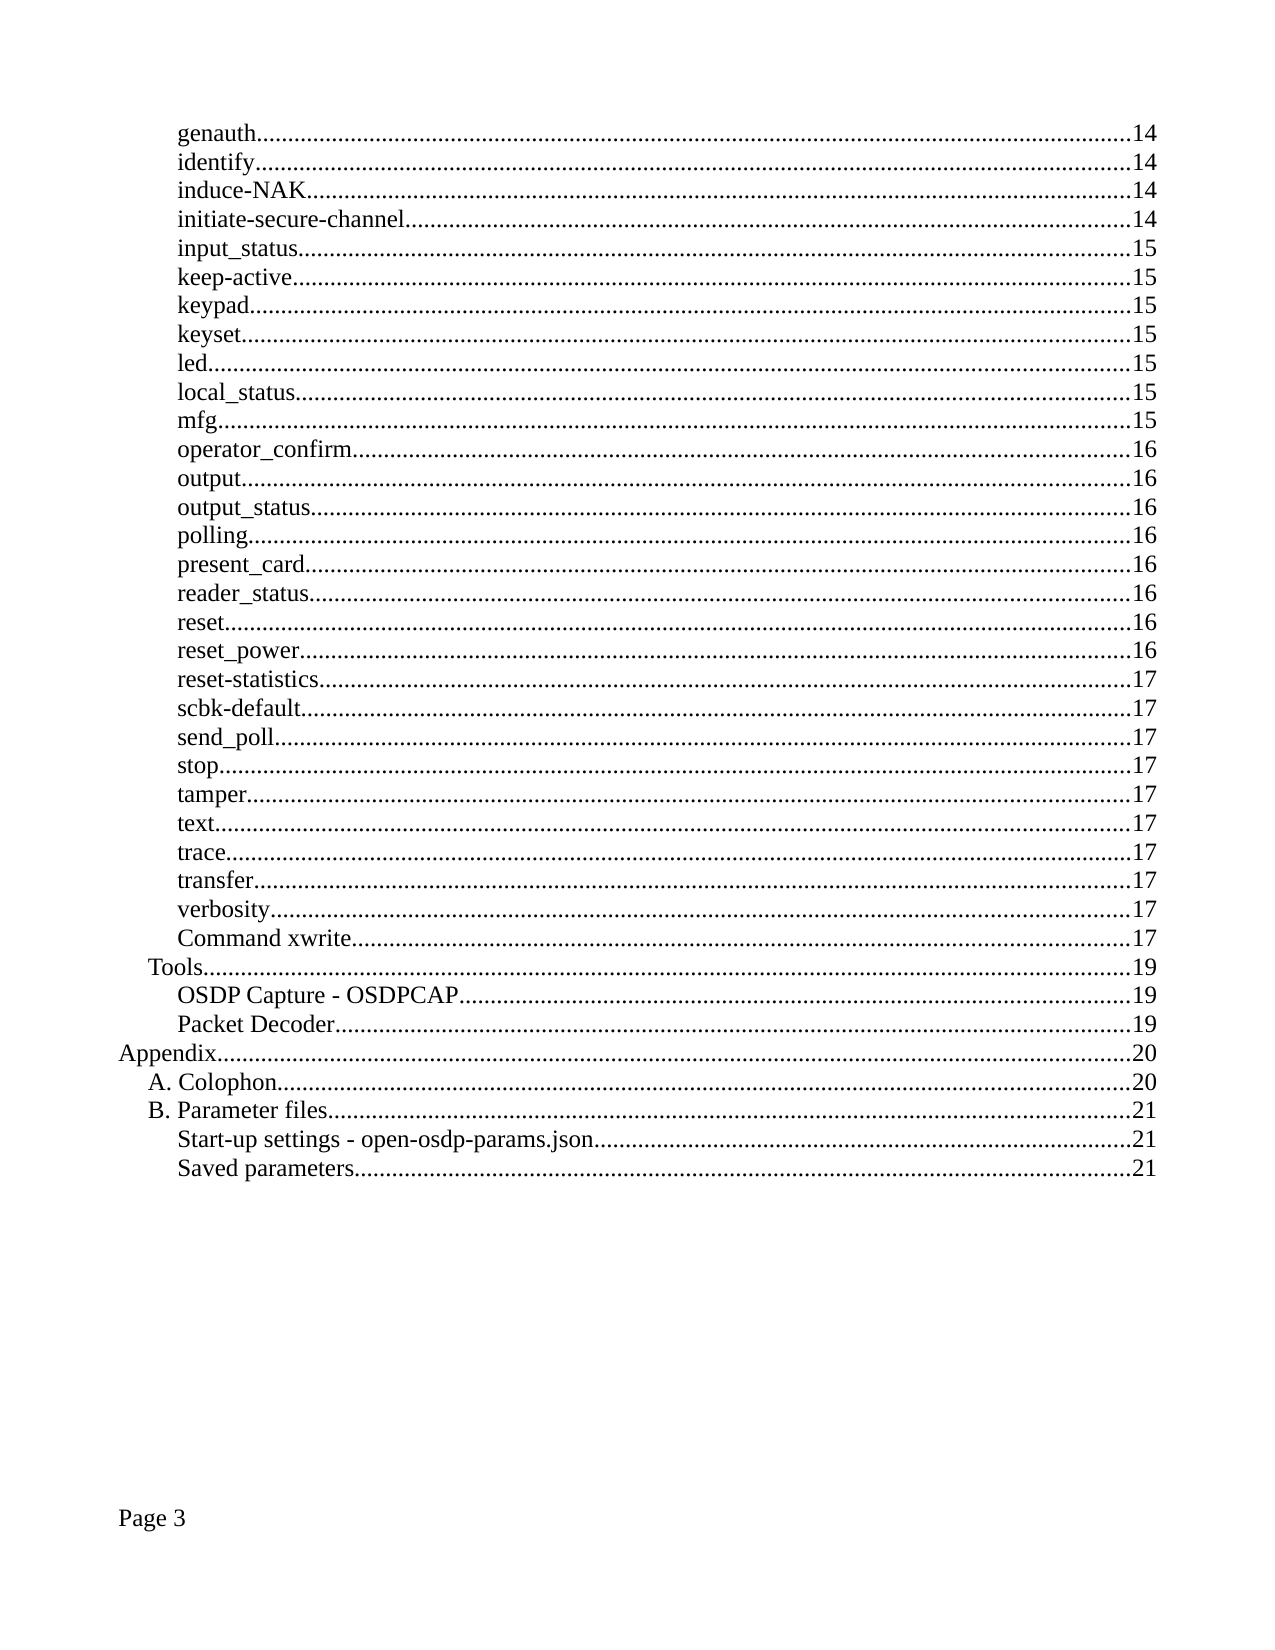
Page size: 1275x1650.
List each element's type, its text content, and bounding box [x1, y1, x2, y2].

text Appendix 20 [118, 1038, 1157, 1067]
text keyset 15 [177, 319, 1157, 348]
text trace 17 [177, 837, 1157, 866]
text input_status 15 [177, 233, 1157, 262]
text stop 17 [177, 751, 1157, 779]
text output 16 [177, 463, 1157, 492]
text keep-active 15 [177, 262, 1157, 291]
text A. Colophon 20 [148, 1067, 1157, 1096]
text identify 14 [177, 147, 1157, 176]
text verbosity 17 [177, 894, 1157, 923]
text present_card 16 [177, 549, 1157, 578]
text reset-statistics 17 [177, 664, 1157, 693]
text transfer 17 [177, 866, 1157, 894]
text B. Parameter files 21 [148, 1096, 1157, 1124]
text output_status 16 [177, 492, 1157, 521]
text polling 16 [177, 521, 1157, 549]
text Packet Decoder 19 [177, 1009, 1157, 1038]
text keypad 15 [177, 291, 1157, 319]
text operator_confirm 16 [177, 434, 1157, 463]
text text 17 [177, 808, 1157, 837]
text send_poll 17 [177, 722, 1157, 751]
text mfg 15 [177, 406, 1157, 434]
text reset_power 16 [177, 636, 1157, 664]
text led 15 [177, 348, 1157, 377]
text reset 16 [177, 607, 1157, 636]
text induce-NAK 14 [177, 176, 1157, 204]
text scbk-default 17 [177, 693, 1157, 722]
text reader_status 16 [177, 578, 1157, 607]
text Start-up settings - open-osdp-params.json 21 [177, 1124, 1157, 1153]
text OSDP Capture - OSDPCAP 19 [177, 981, 1157, 1009]
text Command xwrite 17 [177, 923, 1157, 952]
text local_status 15 [177, 377, 1157, 406]
text initiate-secure-channel 14 [177, 204, 1157, 233]
text Saved parameters 21 [177, 1153, 1157, 1182]
text Tools 19 [148, 952, 1157, 981]
text genauth 14 [177, 118, 1157, 147]
text tamper 17 [177, 779, 1157, 808]
